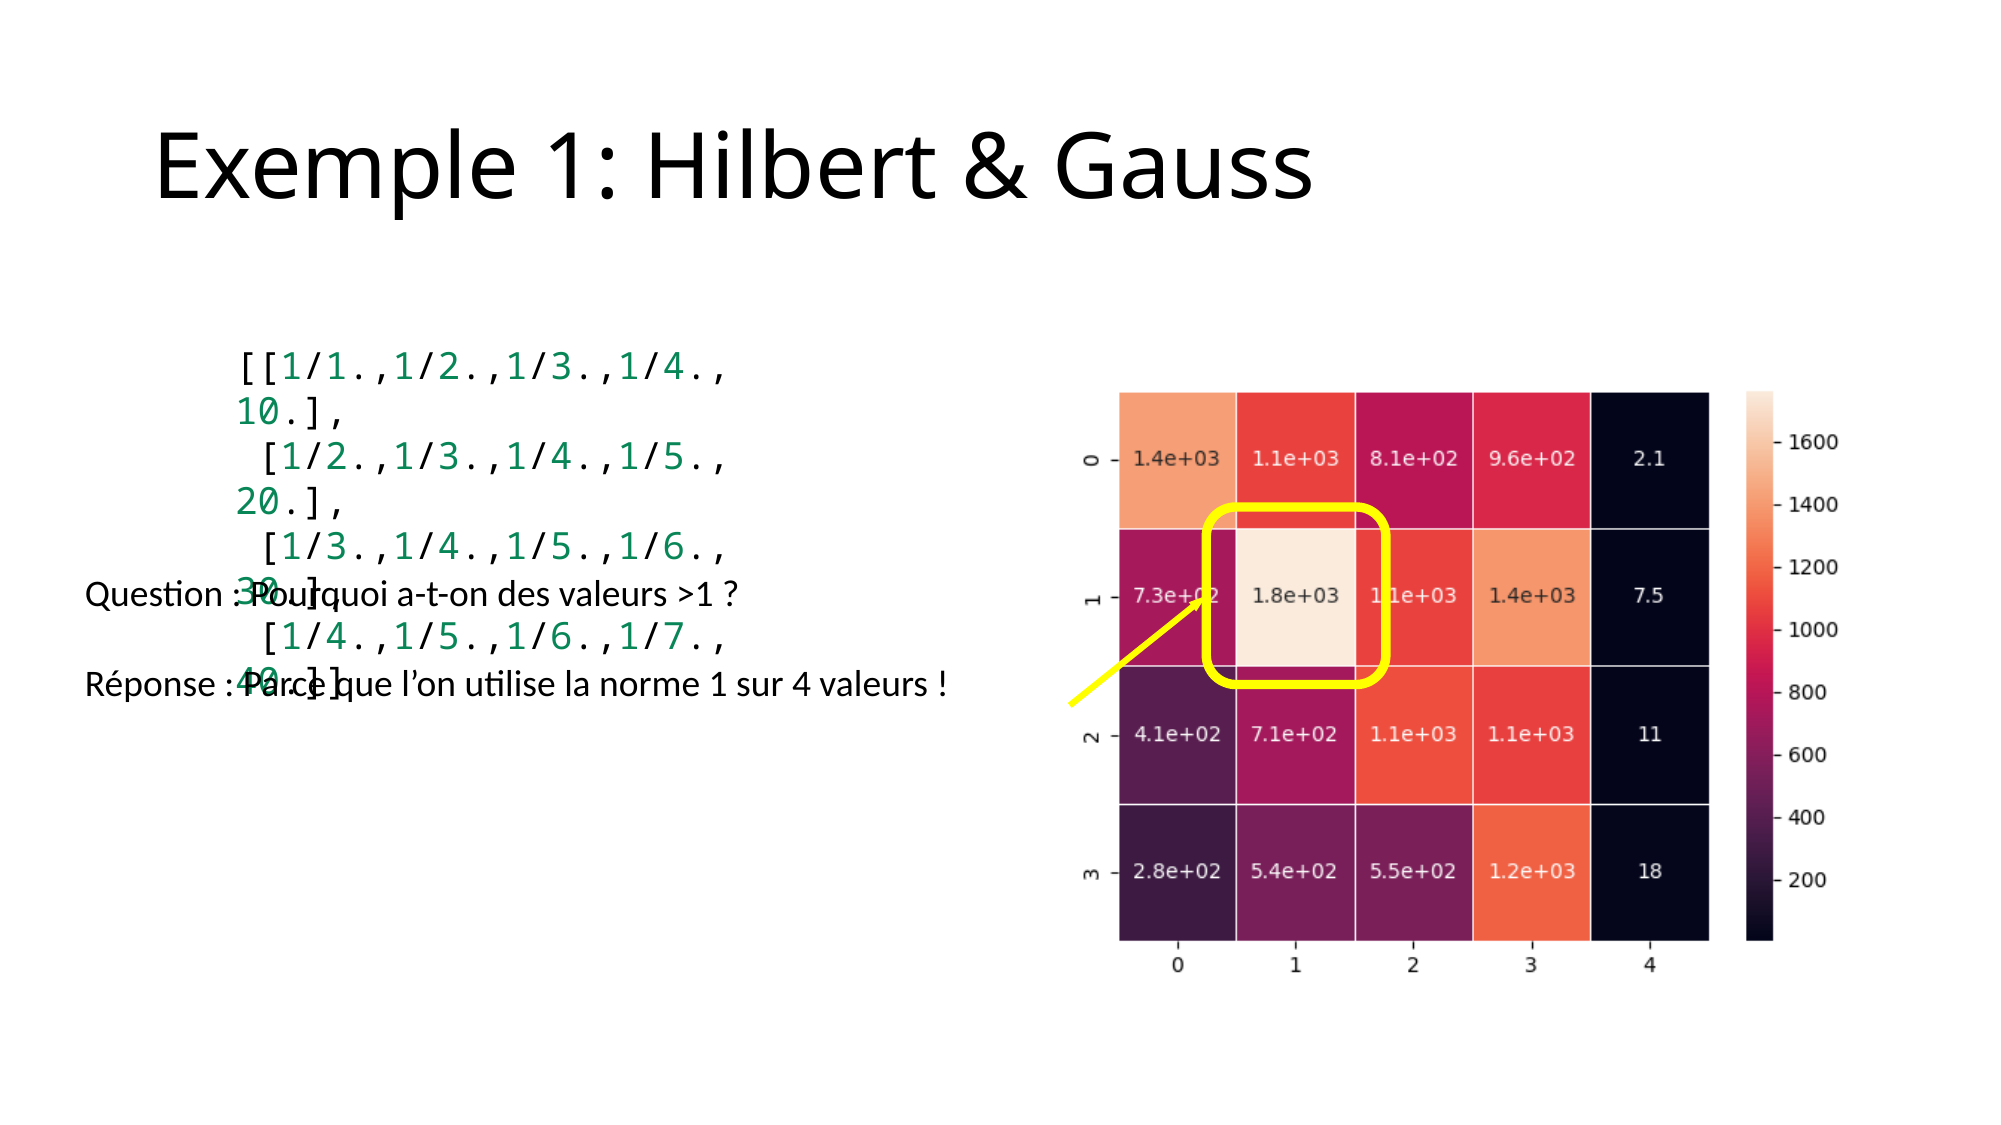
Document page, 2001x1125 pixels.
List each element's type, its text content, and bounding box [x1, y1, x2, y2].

text_box [[1/1.,1/2.,1/3.,1/4., 10.], [1/2.,1/3.,1/4.,1/5., 20.], [1/3.,1/4.,1/5.,1/6., 30.], [1/4.,1/5.,1/6.,1/7., 40.]] [220, 334, 856, 532]
picture [999, 306, 1952, 1020]
text_box Question : Pourquoi a-t-on des valeurs >1 ? Réponse : Parce que l’on utilise la norme 1 sur 4 valeurs ! [69, 561, 1070, 850]
title Exemple 1: Hilbert & Gauss [137, 59, 1863, 278]
picture [1211, 512, 1381, 679]
